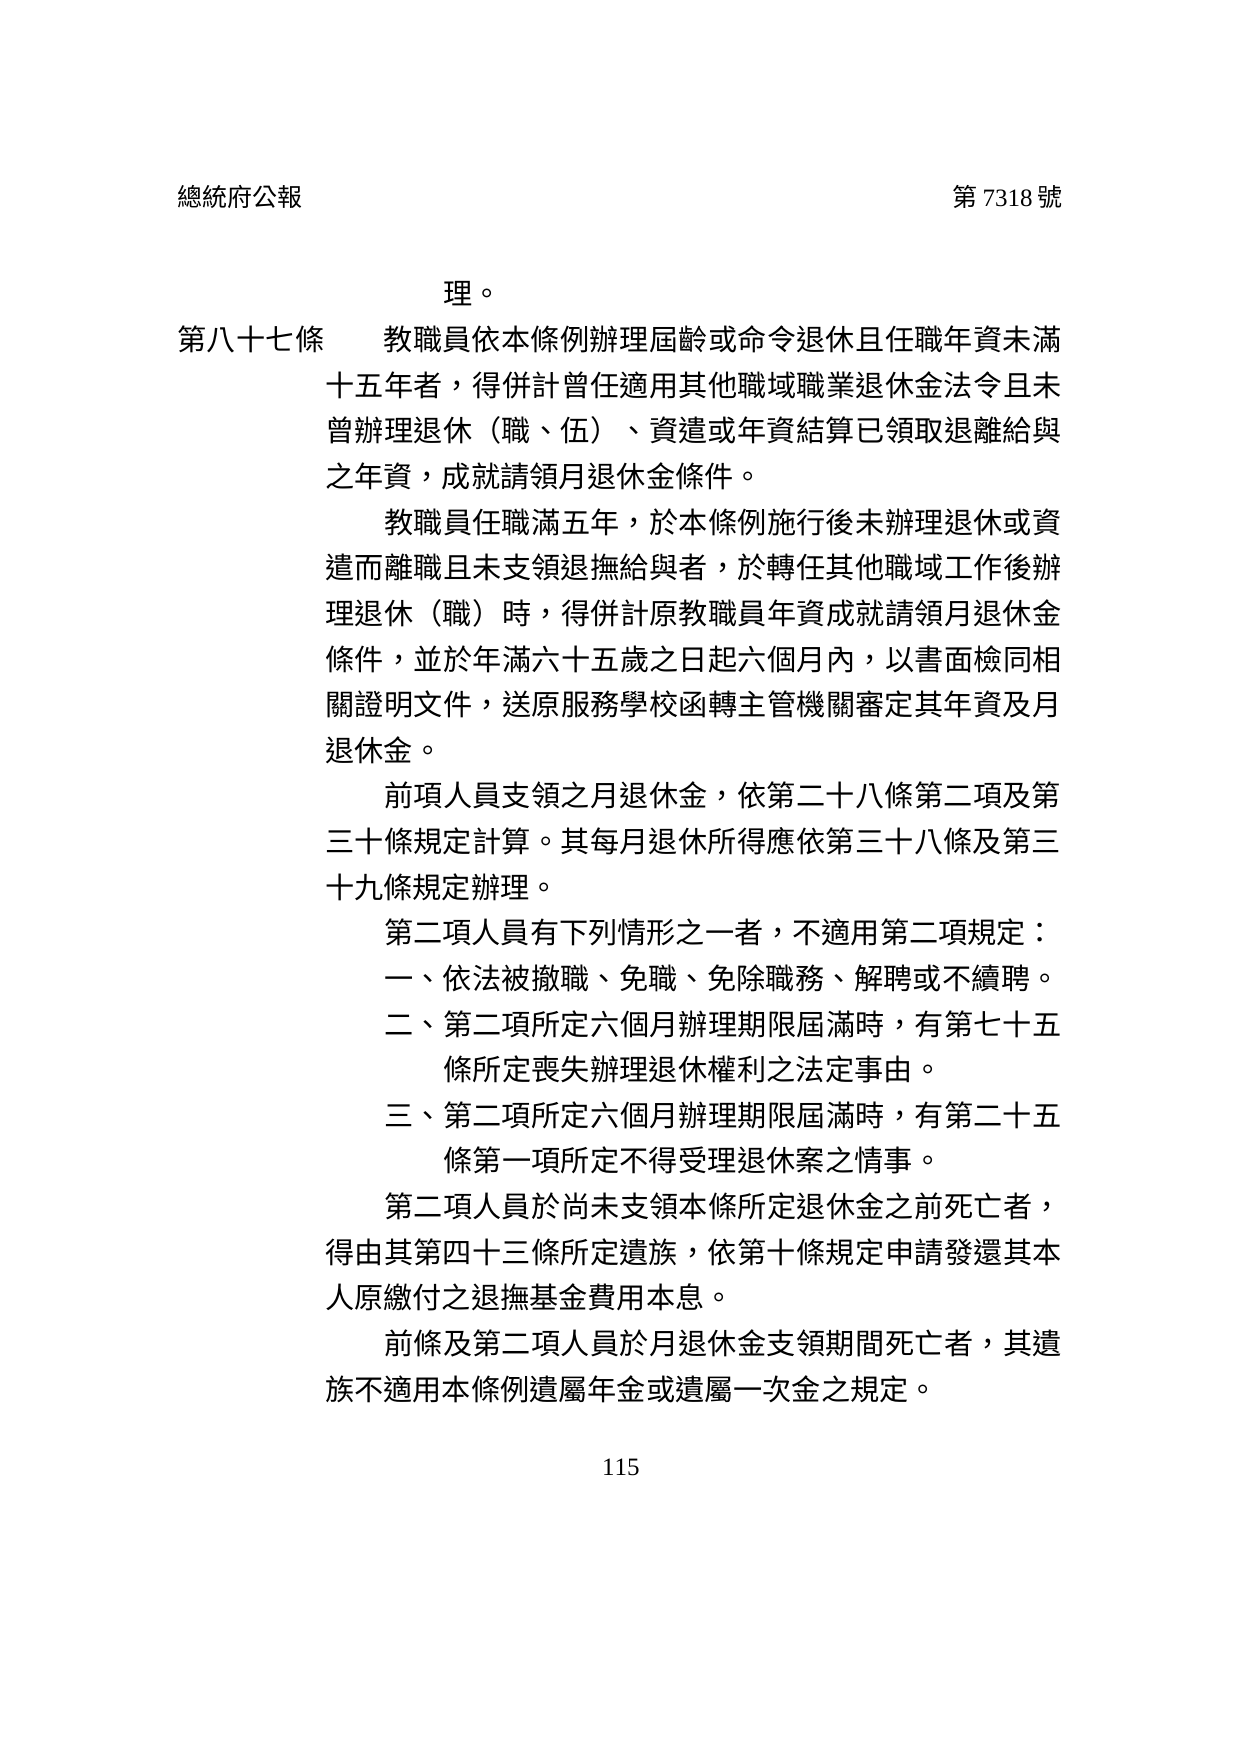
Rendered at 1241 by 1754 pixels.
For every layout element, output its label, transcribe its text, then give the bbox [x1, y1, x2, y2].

text 理。 [384, 266, 1064, 314]
text 一、依法被撤職、免職、免除職務、解聘或不續聘。 [384, 953, 1064, 998]
text 三、第二項所定六個月辦理期限屆滿時，有第二十五條第一項所定不得受理退休案之情事。 [384, 1090, 1064, 1181]
text 第二項人員有下列情形之一者，不適用第二項規定： [325, 907, 1064, 953]
text 教職員任職滿五年，於本條例施行後未辦理退休或資遣而離職且未支領退撫給與者，於轉任其他職域工作後辦理退休（職）時，得併計原教職員年資成就請領月退休金條件，並於年滿六十五歲之日起六個月內，以書面檢同相關證明文件，送原服務學校函轉主管機關審定其年資及月退休金。 [325, 497, 1064, 770]
text 第八十七條 教職員依本條例辦理屆齡或命令退休且任職年資未滿十五年者，得併計曾任適用其他職域職業退休金法令且未曾辦理退休（職、伍）、資遣或年資結算已領取退離給與之年資，成就請領月退休金條件。 [177, 314, 1064, 497]
text 前項人員支領之月退休金，依第二十八條第二項及第三十條規定計算。其每月退休所得應依第三十八條及第三十九條規定辦理。 [325, 770, 1064, 907]
text 第二項人員於尚未支領本條所定退休金之前死亡者，得由其第四十三條所定遺族，依第十條規定申請發還其本人原繳付之退撫基金費用本息。 [325, 1181, 1064, 1318]
text 前條及第二項人員於月退休金支領期間死亡者，其遺族不適用本條例遺屬年金或遺屬一次金之規定。 [325, 1318, 1064, 1409]
text 二、第二項所定六個月辦理期限屆滿時，有第七十五條所定喪失辦理退休權利之法定事由。 [384, 998, 1064, 1090]
